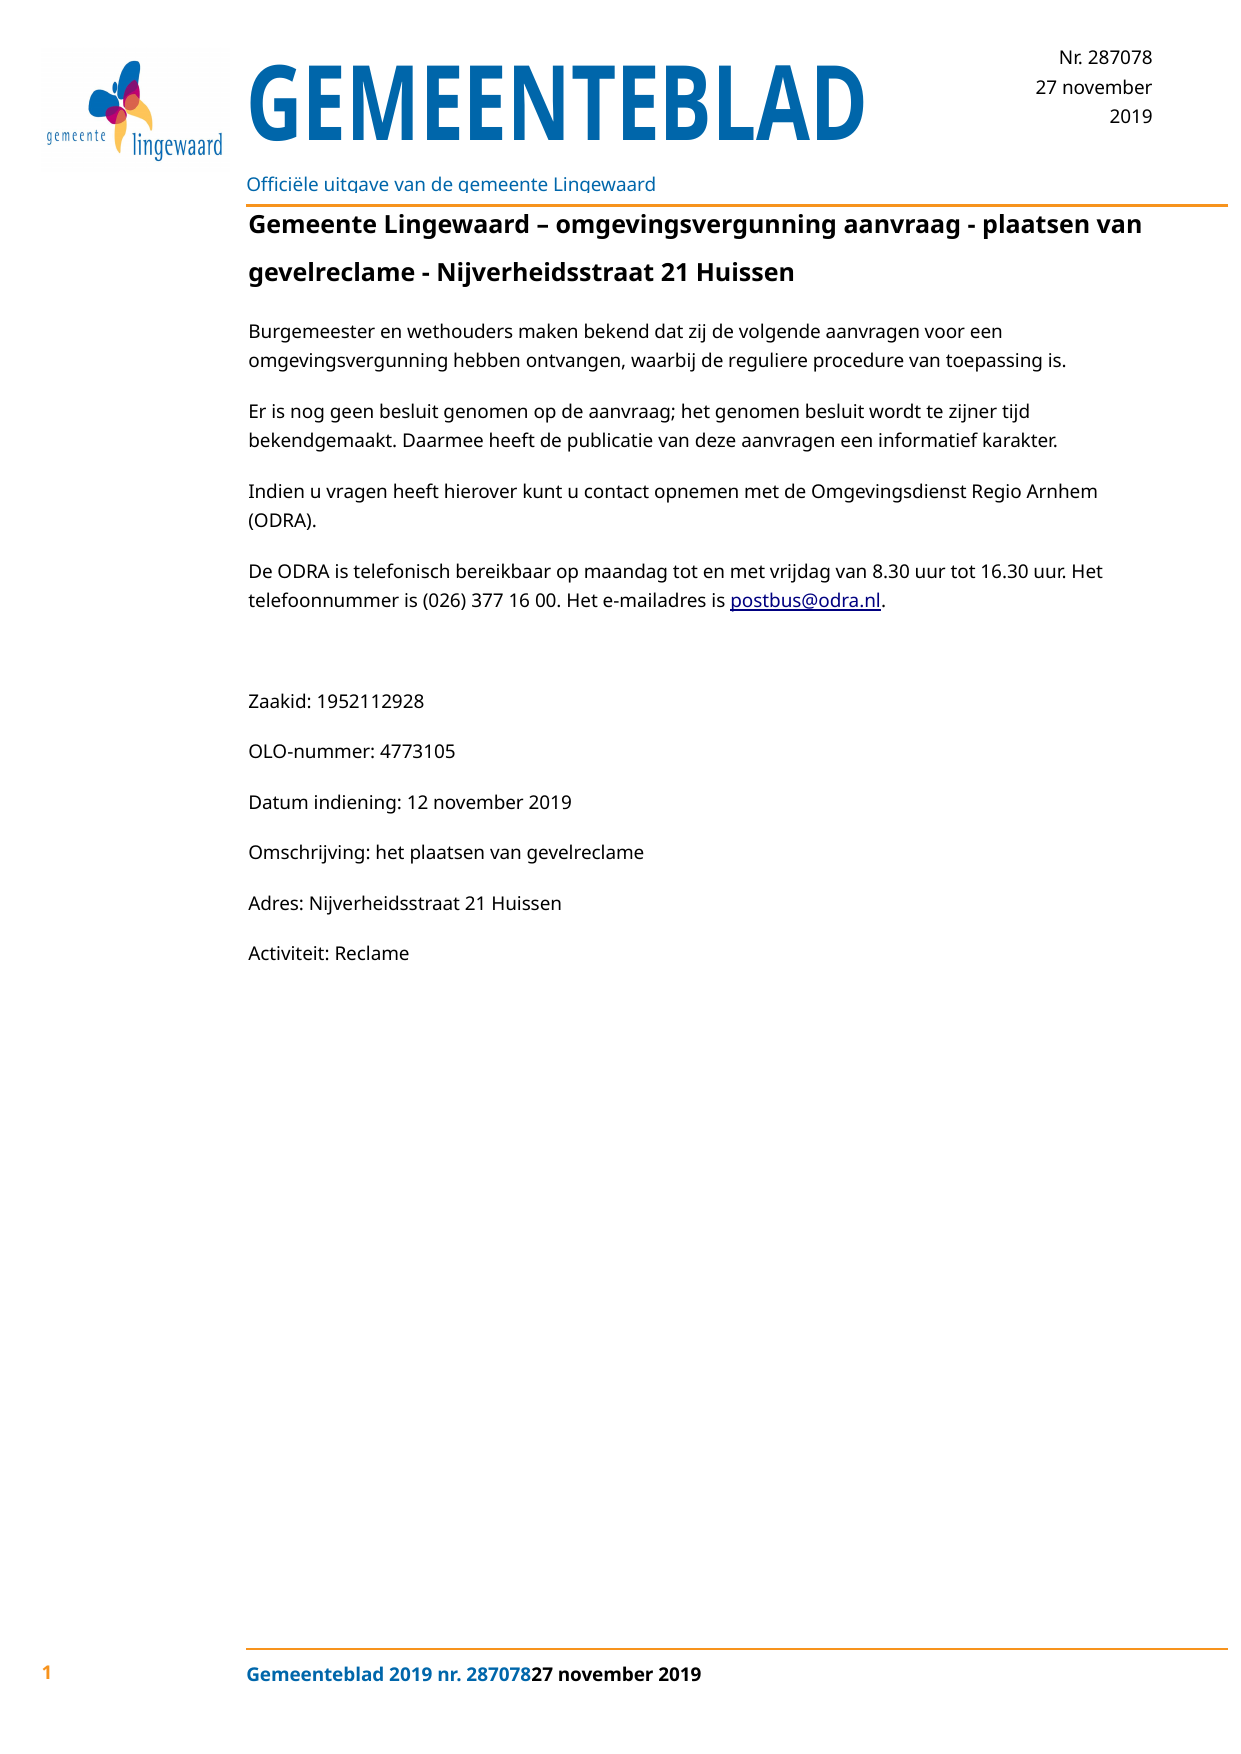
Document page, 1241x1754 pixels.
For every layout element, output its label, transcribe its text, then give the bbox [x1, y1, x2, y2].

text Adres: Nijverheidsstraat 21 Huissen [248, 890, 1152, 916]
text Omschrijving: het plaatsen van gevelreclame [248, 839, 1152, 865]
text Burgemeester en wethouders maken bekend dat zij de volgende aanvragen voor een omgevingsvergunning hebben ontvangen, waarbij de reguliere procedure van toepassing is. [248, 318, 1152, 373]
text Activiteit: Reclame [248, 940, 1152, 966]
text Indien u vragen heeft hierover kunt u contact opnemen met de Omgevingsdienst Regio Arnhem (ODRA). [248, 478, 1152, 533]
text Gemeente Lingewaard – omgevingsvergunning aanvraag - plaatsen van gevelreclame - Nijverheidsstraat 21 Huissen [248, 207, 1152, 288]
text OLO-nummer: 4773105 [248, 739, 1152, 764]
text Datum indiening: 12 november 2019 [248, 789, 1152, 815]
picture [41, 47, 231, 172]
text Er is nog geen besluit genomen op de aanvraag; het genomen besluit wordt te zijner tijd bekendgemaakt. Daarmee heeft de publicatie van deze aanvragen een informatief karakter. [248, 398, 1152, 453]
text Zaakid: 1952112928 [248, 688, 1152, 714]
text De ODRA is telefonisch bereikbaar op maandag tot en met vrijdag van 8.30 uur tot 16.30 uur. Het telefoonnummer is (026) 377 16 00. Het e-mailadres is postbus@odra.nl. [248, 558, 1152, 613]
